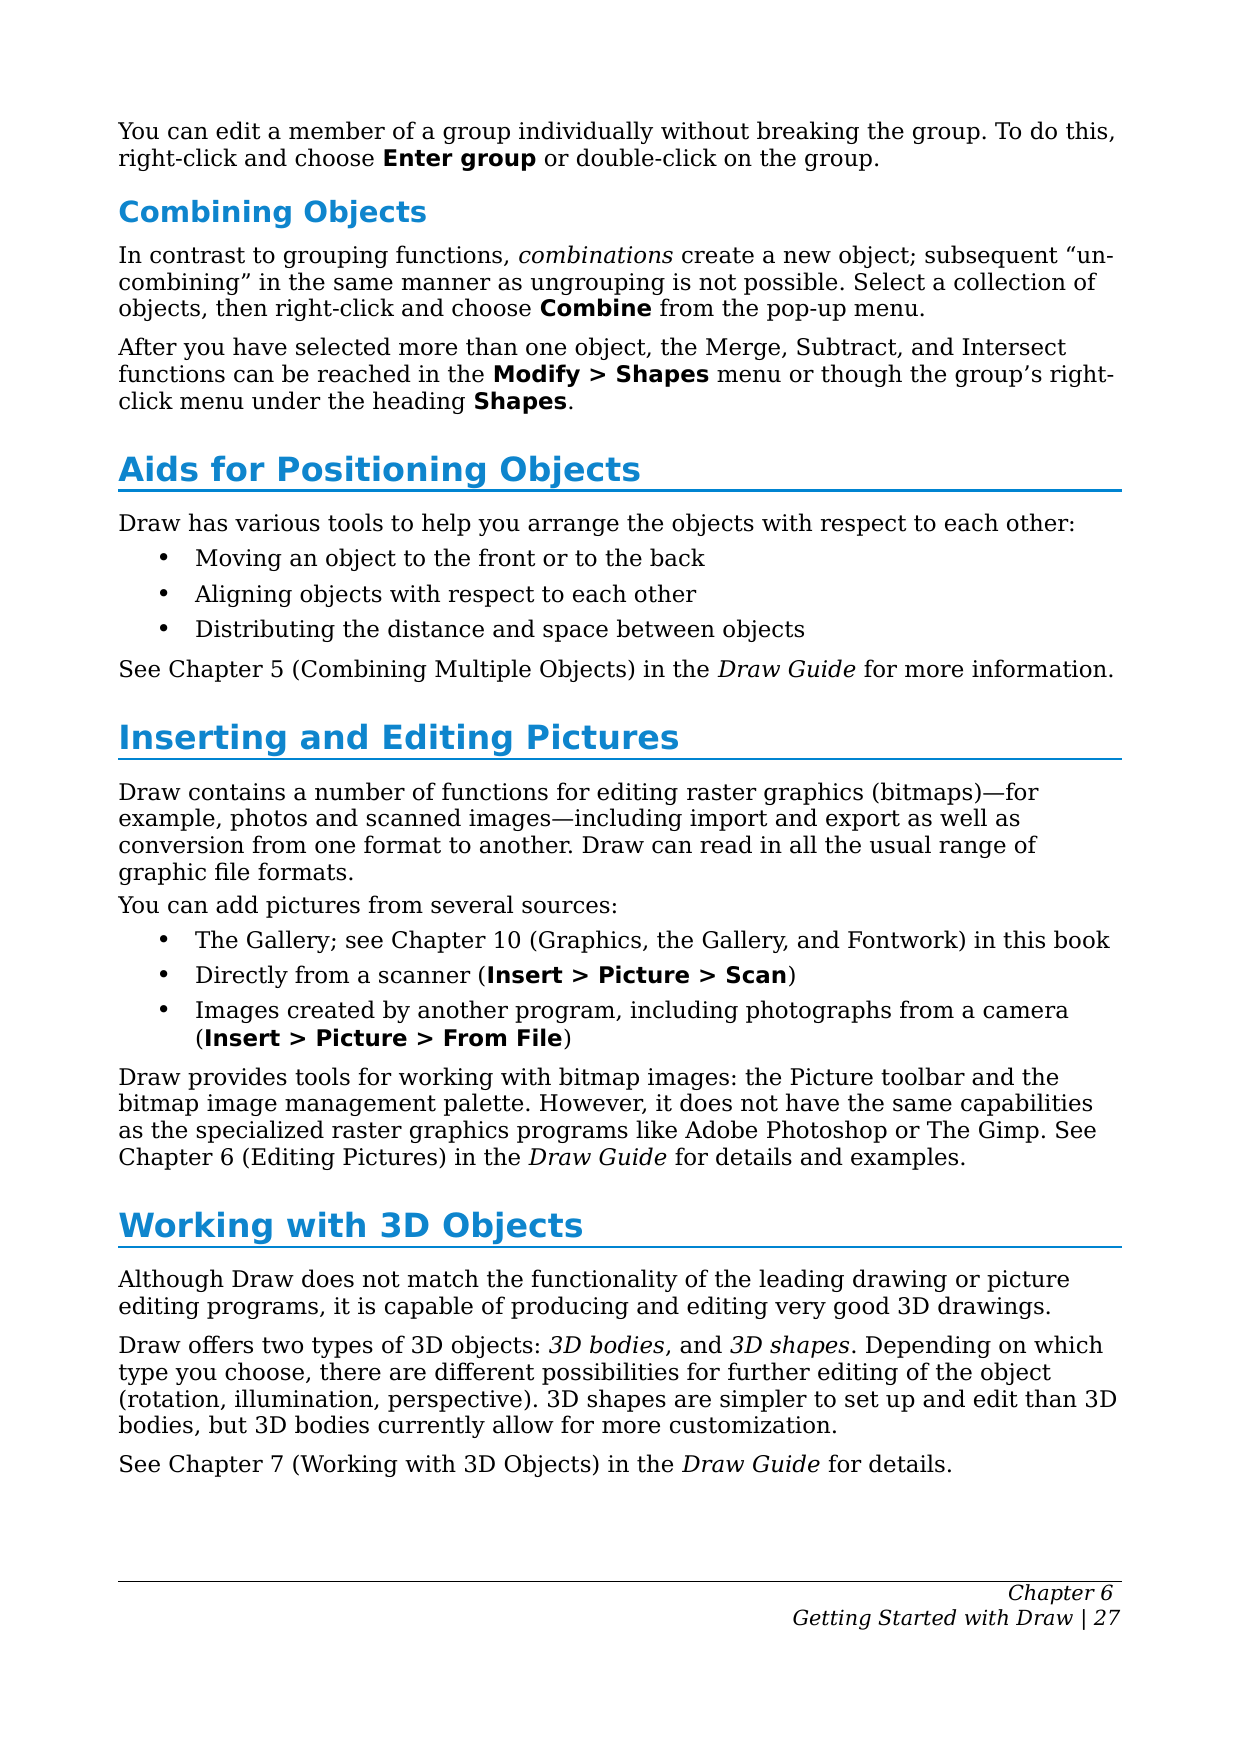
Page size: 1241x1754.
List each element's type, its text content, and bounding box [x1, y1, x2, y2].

text See Chapter 5 (Combining Multiple Objects) in the Draw Guide for more information. [118, 656, 1122, 683]
text See Chapter 7 (Working with 3D Objects) in the Draw Guide for details. [118, 1452, 1122, 1478]
subtitle Aids for Positioning Objects [118, 451, 1122, 489]
list Draw contains a number of functions for editing raster graphics (bitmaps)—for example, photos and scanned images—including import and export as well as conversion from one format to another. Draw can read in all the usual range of graphic file formats. [118, 779, 1122, 885]
subtitle Combining Objects [118, 196, 1122, 230]
subtitle Working with 3D Objects [118, 1207, 1122, 1246]
text Draw provides tools for working with bitmap images: the Picture toolbar and the bitmap image management palette. However, it does not have the same capabilities as the specialized raster graphics programs like Adobe Photoshop or The Gimp. See Chapter 6 (Editing Pictures) in the Draw Guide for details and examples. [118, 1064, 1122, 1171]
text After you have selected more than one object, the Merge, Subtract, and Intersect functions can be reached in the Modify > Shapes menu or though the group’s right-click menu under the heading Shapes. [118, 334, 1122, 414]
list Moving an object to the front or to the back [156, 544, 1122, 573]
list The Gallery; see Chapter 10 (Graphics, the Gallery, and Fontwork) in this book [156, 925, 1122, 954]
list Aligning objects with respect to each other [156, 579, 1122, 608]
text Although Draw does not match the functionality of the leading drawing or picture editing programs, it is capable of producing and editing very good 3D drawings. [118, 1267, 1122, 1320]
text You can edit a member of a group individually without breaking the group. To do this, right-click and choose Enter group or double-click on the group. [118, 118, 1122, 171]
list Distributing the distance and space between objects [156, 614, 1122, 644]
list Directly from a scanner (Insert > Picture > Scan) [156, 960, 1122, 989]
subtitle Inserting and Editing Pictures [118, 719, 1122, 758]
list Images created by another program, including photographs from a camera (Insert > Picture > From File) [156, 996, 1122, 1052]
text In contrast to grouping functions, combinations create a new object; subsequent “un-combining” in the same manner as ungrouping is not possible. Select a collection of objects, then right-click and choose Combine from the pop-up menu. [118, 242, 1122, 322]
text Draw offers two types of 3D objects: 3D bodies, and 3D shapes. Depending on which type you choose, there are different possibilities for further editing of the object (rotation, illumination, perspective). 3D shapes are simpler to set up and edit than 3D bodies, but 3D bodies currently allow for more customization. [118, 1332, 1122, 1439]
list Draw has various tools to help you arrange the objects with respect to each other: [118, 511, 1122, 537]
list You can add pictures from several sources: [118, 892, 1122, 918]
